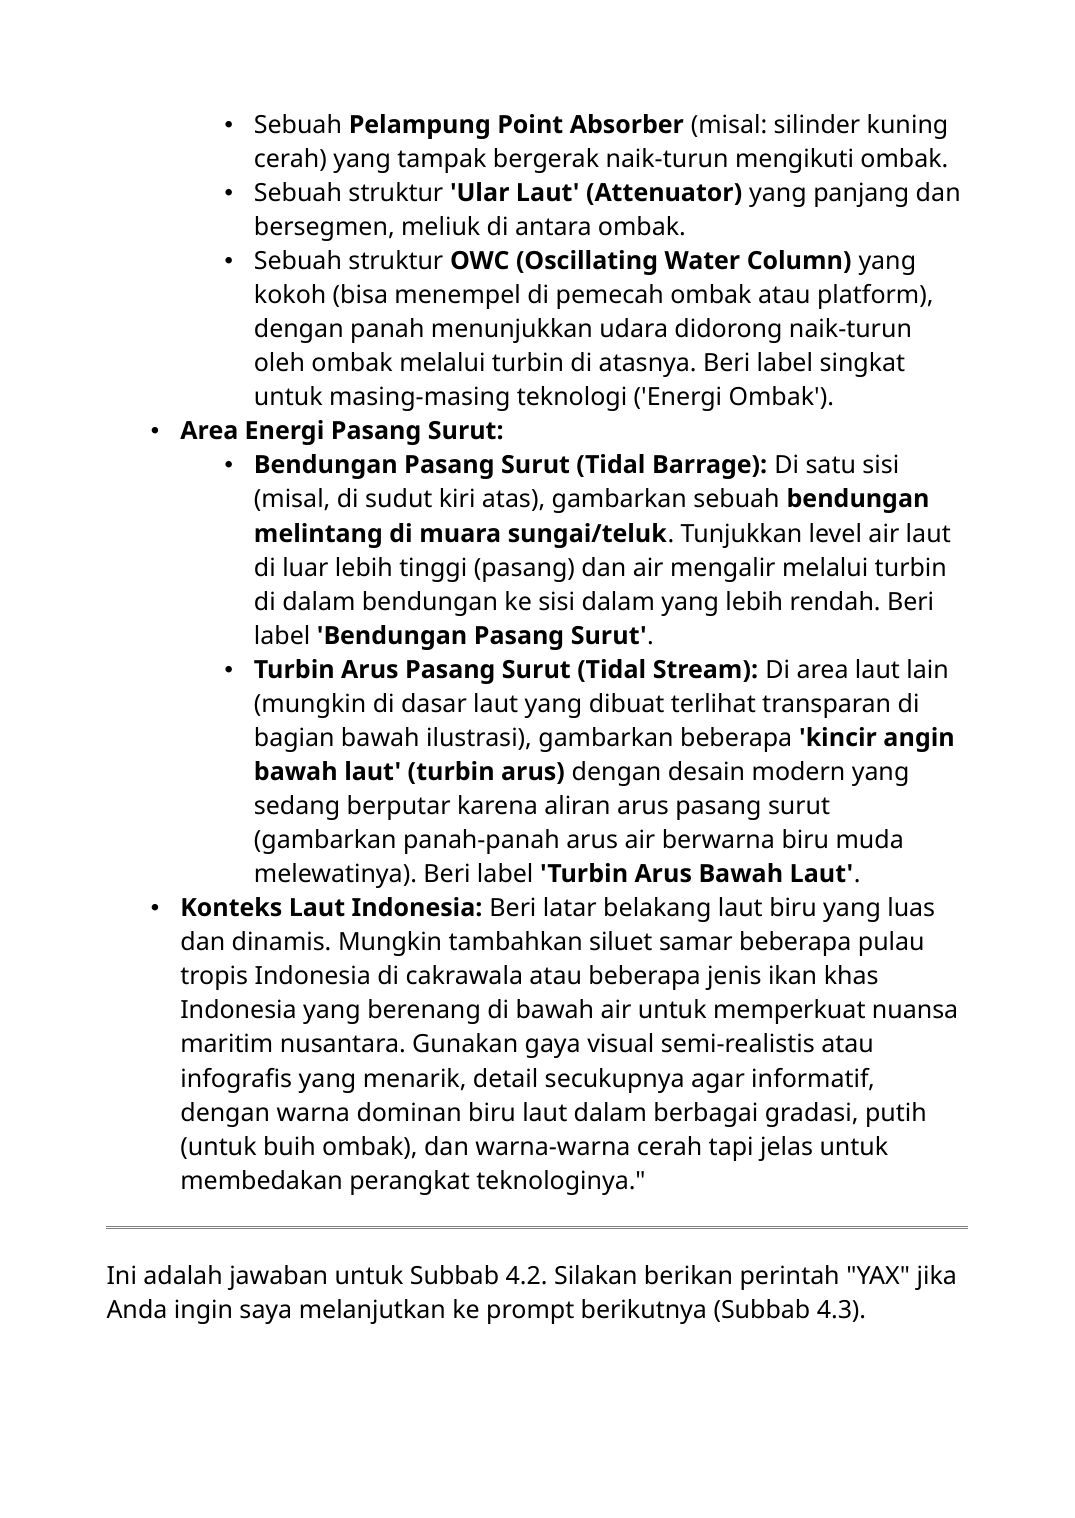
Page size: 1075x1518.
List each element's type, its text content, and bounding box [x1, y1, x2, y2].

list Sebuah Pelampung Point Absorber (misal: silinder kuning cerah) yang tampak bergerak naik-turun mengikuti ombak. [224, 106, 968, 174]
list Sebuah struktur 'Ular Laut' (Attenuator) yang panjang dan bersegmen, meliuk di antara ombak. [224, 174, 968, 243]
list Turbin Arus Pasang Surut (Tidal Stream): Di area laut lain (mungkin di dasar laut yang dibuat terlihat transparan di bagian bawah ilustrasi), gambarkan beberapa 'kincir angin bawah laut' (turbin arus) dengan desain modern yang sedang berputar karena aliran arus pasang surut (gambarkan panah-panah arus air berwarna biru muda melewatinya). Beri label 'Turbin Arus Bawah Laut'. [224, 651, 968, 890]
list Sebuah struktur OWC (Oscillating Water Column) yang kokoh (bisa menempel di pemecah ombak atau platform), dengan panah menunjukkan udara didorong naik-turun oleh ombak melalui turbin di atasnya. Beri label singkat untuk masing-masing teknologi ('Energi Ombak'). [224, 243, 968, 413]
list Area Energi Pasang Surut: [151, 413, 968, 447]
text Ini adalah jawaban untuk Subbab 4.2. Silakan berikan perintah "YAX" jika Anda ingin saya melanjutkan ke prompt berikutnya (Subbab 4.3). [106, 1258, 968, 1326]
list Bendungan Pasang Surut (Tidal Barrage): Di satu sisi (misal, di sudut kiri atas), gambarkan sebuah bendungan melintang di muara sungai/teluk. Tunjukkan level air laut di luar lebih tinggi (pasang) dan air mengalir melalui turbin di dalam bendungan ke sisi dalam yang lebih rendah. Beri label 'Bendungan Pasang Surut'. [224, 447, 968, 651]
list Konteks Laut Indonesia: Beri latar belakang laut biru yang luas dan dinamis. Mungkin tambahkan siluet samar beberapa pulau tropis Indonesia di cakrawala atau beberapa jenis ikan khas Indonesia yang berenang di bawah air untuk memperkuat nuansa maritim nusantara. Gunakan gaya visual semi-realistis atau infografis yang menarik, detail secukupnya agar informatif, dengan warna dominan biru laut dalam berbagai gradasi, putih (untuk buih ombak), dan warna-warna cerah tapi jelas untuk membedakan perangkat teknologinya." [151, 890, 968, 1196]
